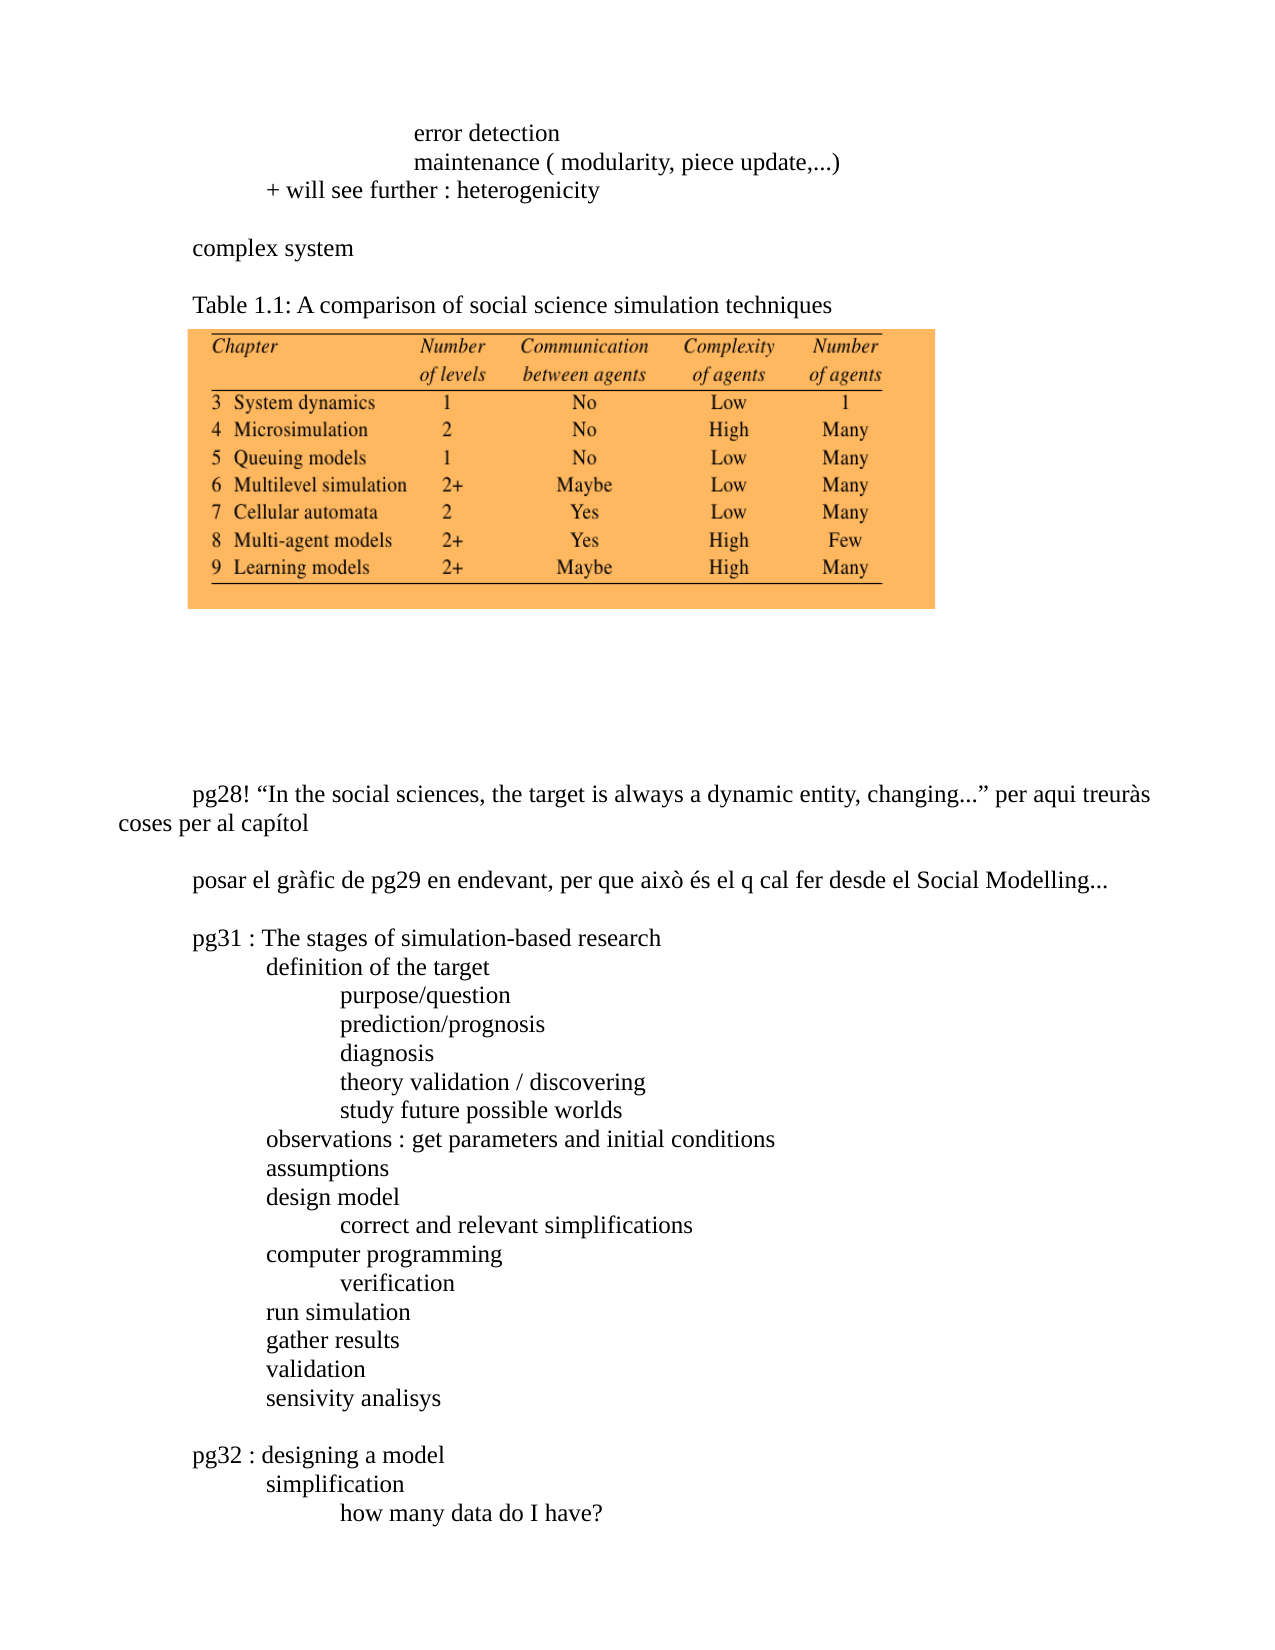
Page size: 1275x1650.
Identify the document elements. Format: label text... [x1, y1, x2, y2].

text study future possible worlds [118, 1096, 1157, 1124]
text pg31 : The stages of simulation-based research [118, 923, 1157, 952]
text validation [118, 1354, 1157, 1383]
text definition of the target [118, 952, 1157, 981]
text prediction/prognosis [118, 1009, 1157, 1038]
text pg28! “In the social sciences, the target is always a dynamic entity, changing...” per aqui treuràs coses per al capítol [118, 779, 1157, 837]
text posar el gràfic de pg29 en endevant, per que això és el q cal fer desde el Social Modelling... [118, 866, 1157, 894]
text computer programming [118, 1239, 1157, 1268]
text observations : get parameters and initial conditions [118, 1124, 1157, 1153]
text complex system [118, 233, 1157, 262]
text sensivity analisys [118, 1383, 1157, 1412]
text design model [118, 1182, 1157, 1211]
text Table 1.1: A comparison of social science simulation techniques [118, 291, 1157, 319]
text run simulation [118, 1297, 1157, 1326]
picture [187, 329, 936, 609]
text + will see further : heterogenicity [118, 176, 1157, 204]
text assumptions [118, 1153, 1157, 1182]
text how many data do I have? [118, 1498, 1157, 1527]
text purpose/question [118, 981, 1157, 1009]
text theory validation / discovering [118, 1067, 1157, 1096]
text correct and relevant simplifications [118, 1211, 1157, 1239]
text simplification [118, 1469, 1157, 1498]
text pg32 : designing a model [118, 1441, 1157, 1469]
text verification [118, 1268, 1157, 1297]
text diagnosis [118, 1038, 1157, 1067]
text error detection [118, 118, 1157, 147]
text gather results [118, 1326, 1157, 1354]
text maintenance ( modularity, piece update,...) [118, 147, 1157, 176]
